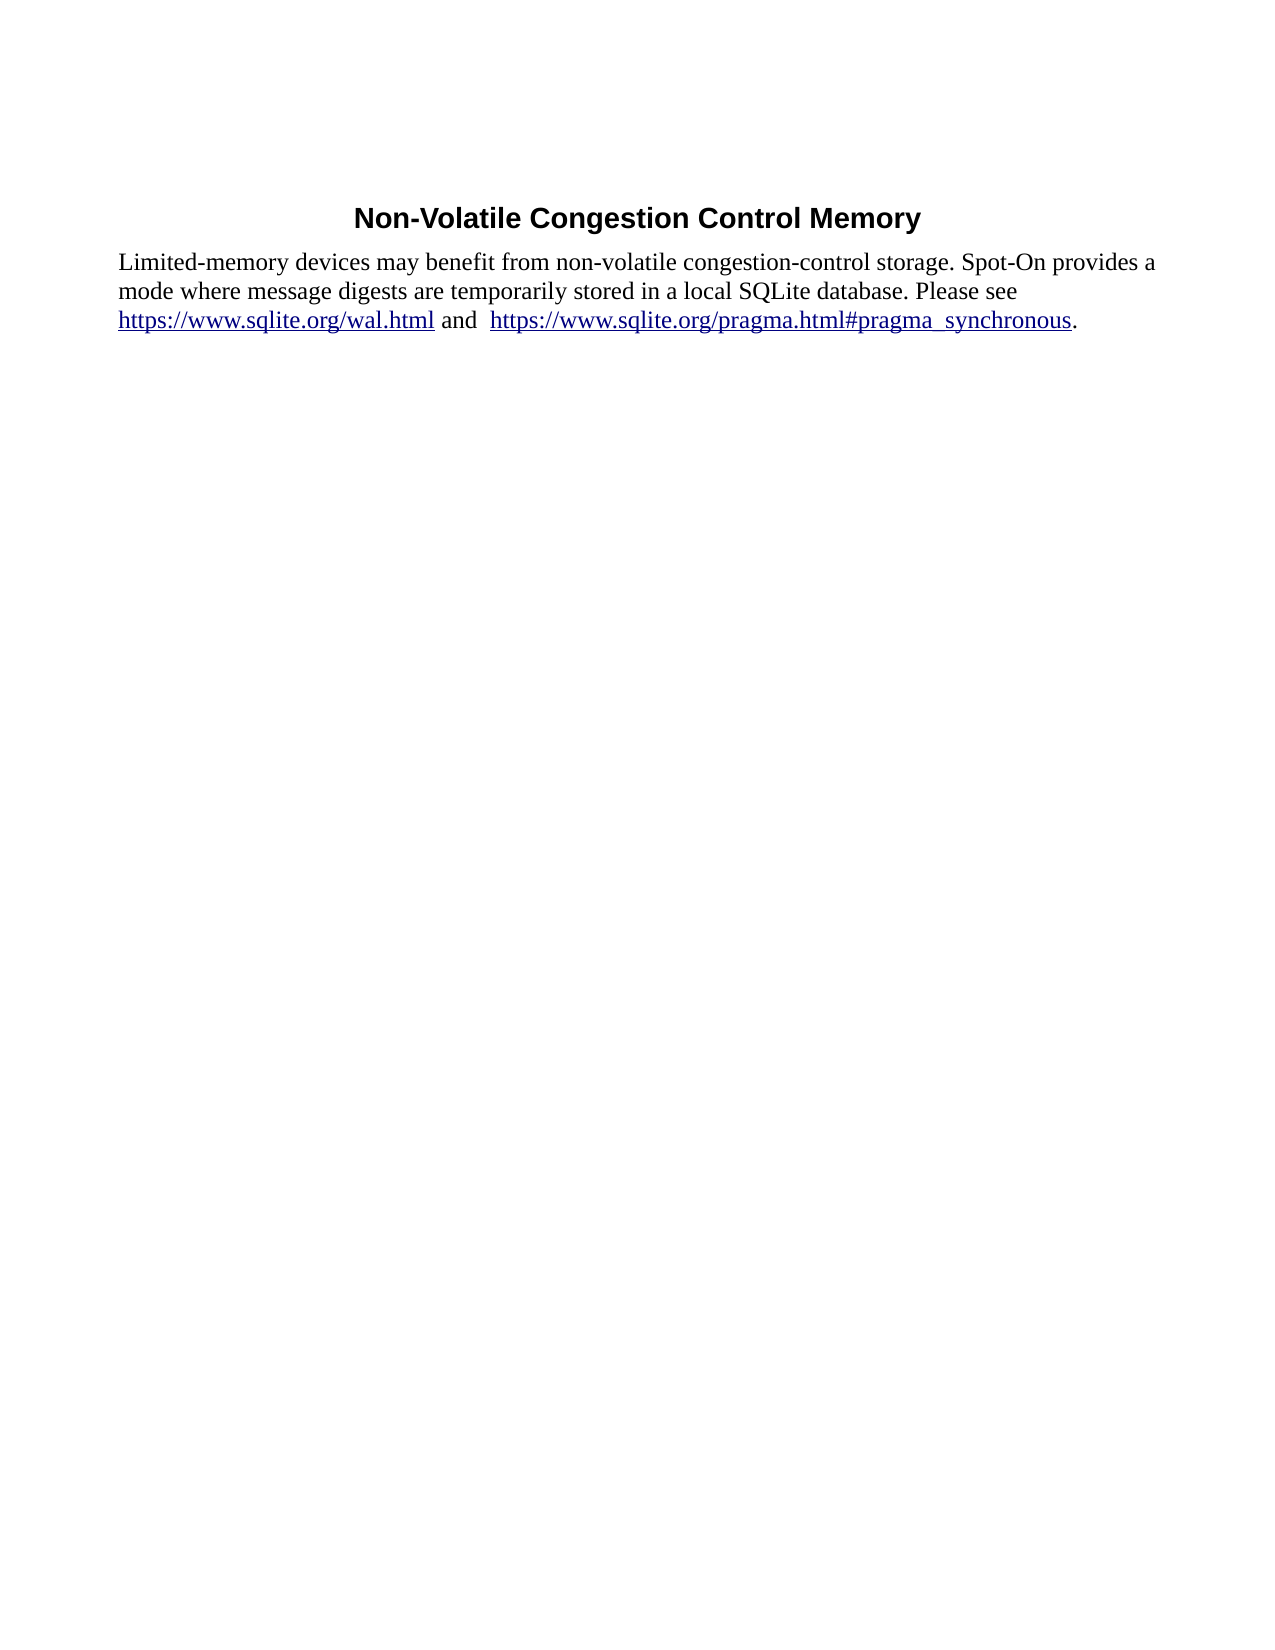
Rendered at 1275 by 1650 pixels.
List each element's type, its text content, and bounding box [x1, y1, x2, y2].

text Limited-memory devices may benefit from non-volatile congestion-control storage. Spot-On provides a mode where message digests are temporarily stored in a local SQLite database. Please see https://www.sqlite.org/wal.html and https://www.sqlite.org/pragma.html#pragma_synchronous. [118, 247, 1157, 334]
subtitle Non-Volatile Congestion Control Memory [118, 201, 1157, 235]
